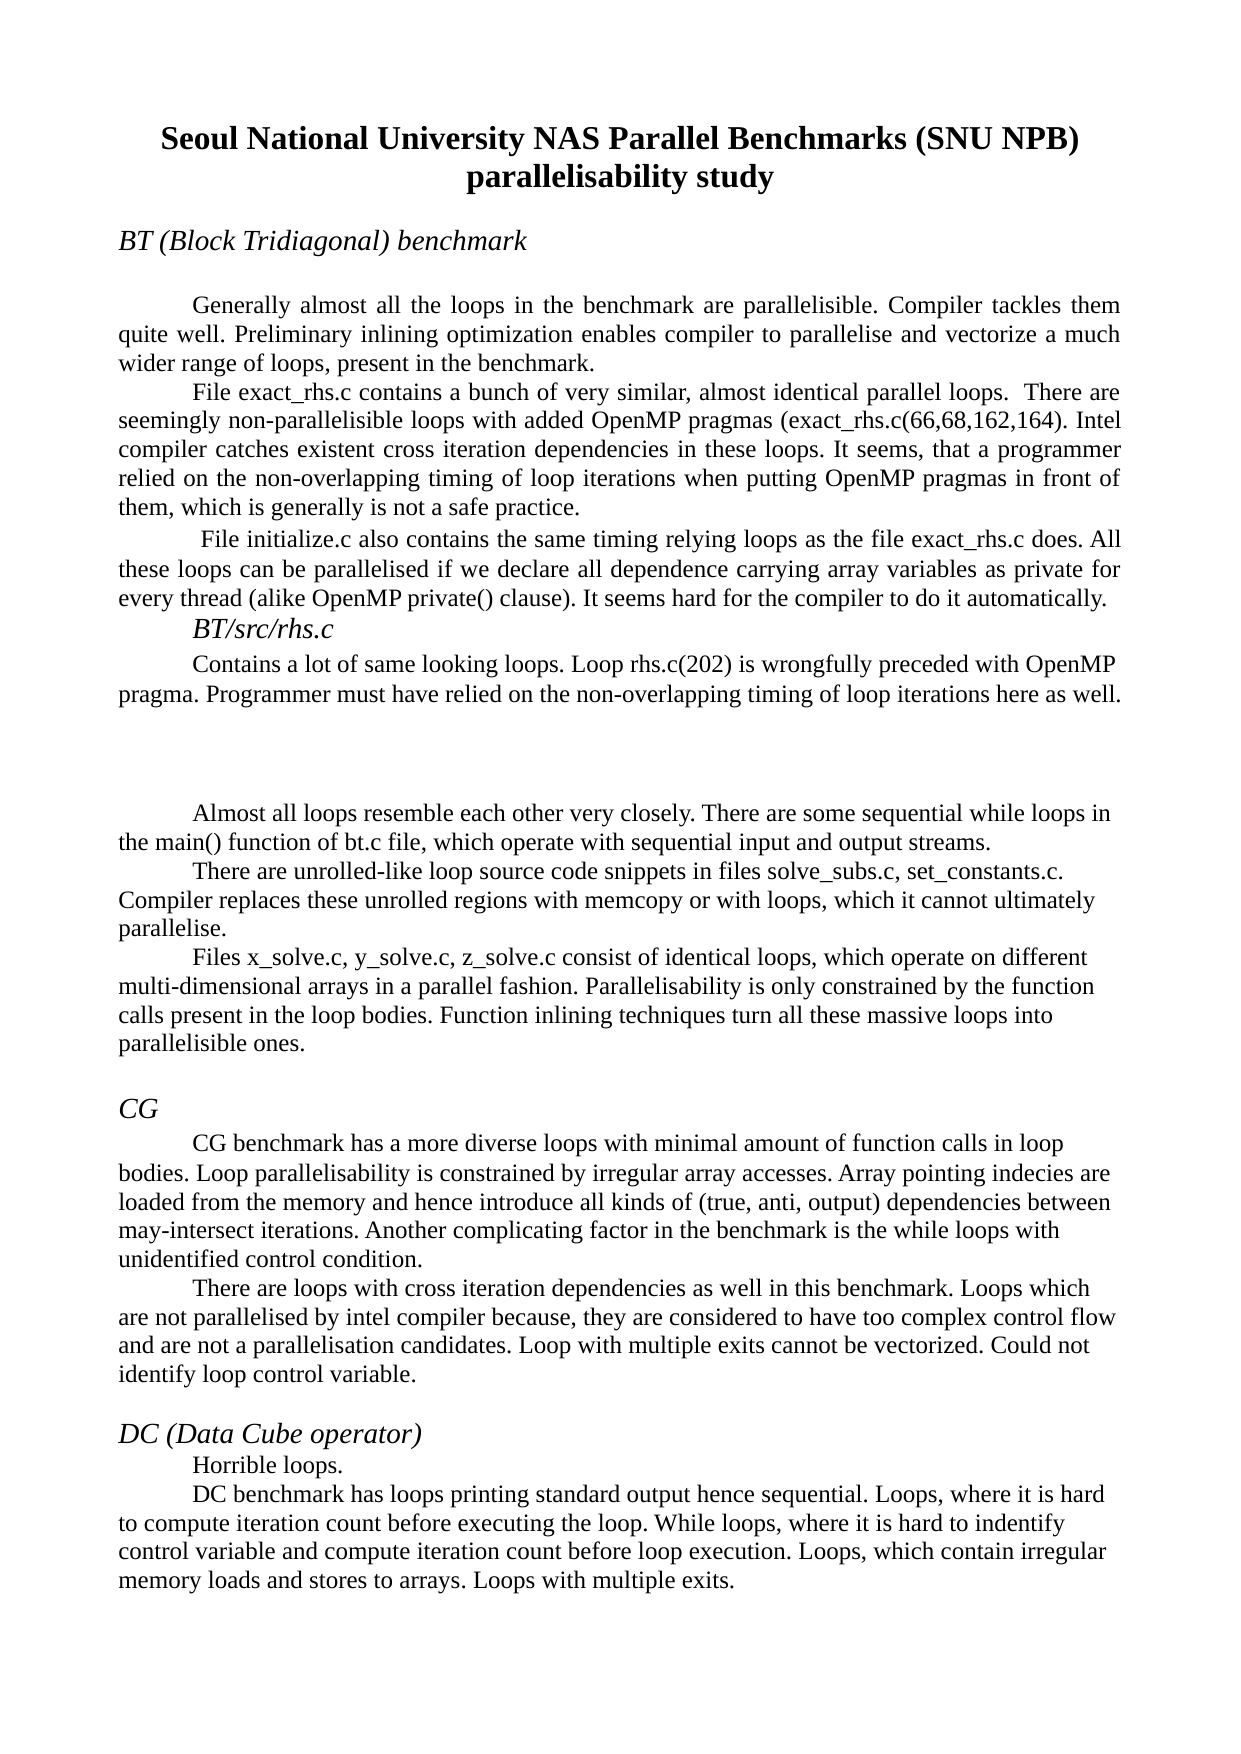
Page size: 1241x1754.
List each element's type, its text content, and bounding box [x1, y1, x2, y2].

text CG [118, 1091, 1122, 1124]
text Contains a lot of same looking loops. Loop rhs.c(202) is wrongfully preceded with OpenMP pragma. Programmer must have relied on the non-overlapping timing of loop iterations here as well. [118, 645, 1122, 736]
text Generally almost all the loops in the benchmark are parallelisible. Compiler tackles them quite well. Preliminary inlining optimization enables compiler to parallelise and vectorize a much wider range of loops, present in the benchmark. [118, 291, 1122, 377]
text File initialize.c also contains the same timing relying loops as the file exact_rhs.c does. All these loops can be parallelised if we declare all dependence carrying array variables as private for every thread (alike OpenMP private() clause). It seems hard for the compiler to do it automatically. [118, 521, 1122, 612]
text DC benchmark has loops printing standard output hence sequential. Loops, where it is hard to compute iteration count before executing the loop. While loops, where it is hard to indentify control variable and compute iteration count before loop execution. Loops, which contain irregular memory loads and stores to arrays. Loops with multiple exits. [118, 1479, 1122, 1594]
text CG benchmark has a more diverse loops with minimal amount of function calls in loop bodies. Loop parallelisability is constrained by irregular array accesses. Array pointing indecies are loaded from the memory and hence introduce all kinds of (true, anti, output) dependencies between may-intersect iterations. Another complicating factor in the benchmark is the while loops with unidentified control condition. [118, 1124, 1122, 1273]
text Files x_solve.c, y_solve.c, z_solve.c consist of identical loops, which operate on different multi-dimensional arrays in a parallel fashion. Parallelisability is only constrained by the function calls present in the loop bodies. Function inlining techniques turn all these massive loops into parallelisible ones. [118, 942, 1122, 1057]
text Horrible loops. [118, 1450, 1122, 1479]
text File exact_rhs.c contains a bunch of very similar, almost identical parallel loops. There are seemingly non-parallelisible loops with added OpenMP pragmas (exact_rhs.c(66,68,162,164). Intel compiler catches existent cross iteration dependencies in these loops. It seems, that a programmer relied on the non-overlapping timing of loop iterations when putting OpenMP pragmas in front of them, which is generally is not a safe practice. [118, 377, 1122, 521]
text There are loops with cross iteration dependencies as well in this benchmark. Loops which are not parallelised by intel compiler because, they are considered to have too complex control flow and are not a parallelisation candidates. Loop with multiple exits cannot be vectorized. Could not identify loop control variable. [118, 1273, 1122, 1388]
text DC (Data Cube operator) [118, 1417, 1122, 1450]
text BT (Block Tridiagonal) benchmark [118, 223, 1122, 257]
text BT/src/rhs.c [118, 612, 1122, 645]
text Seoul National University NAS Parallel Benchmarks (SNU NPB) parallelisability study [118, 118, 1122, 195]
text There are unrolled-like loop source code snippets in files solve_subs.c, set_constants.c. Compiler replaces these unrolled regions with memcopy or with loops, which it cannot ultimately parallelise. [118, 856, 1122, 942]
text Almost all loops resemble each other very closely. There are some sequential while loops in the main() function of bt.c file, which operate with sequential input and output streams. [118, 798, 1122, 856]
